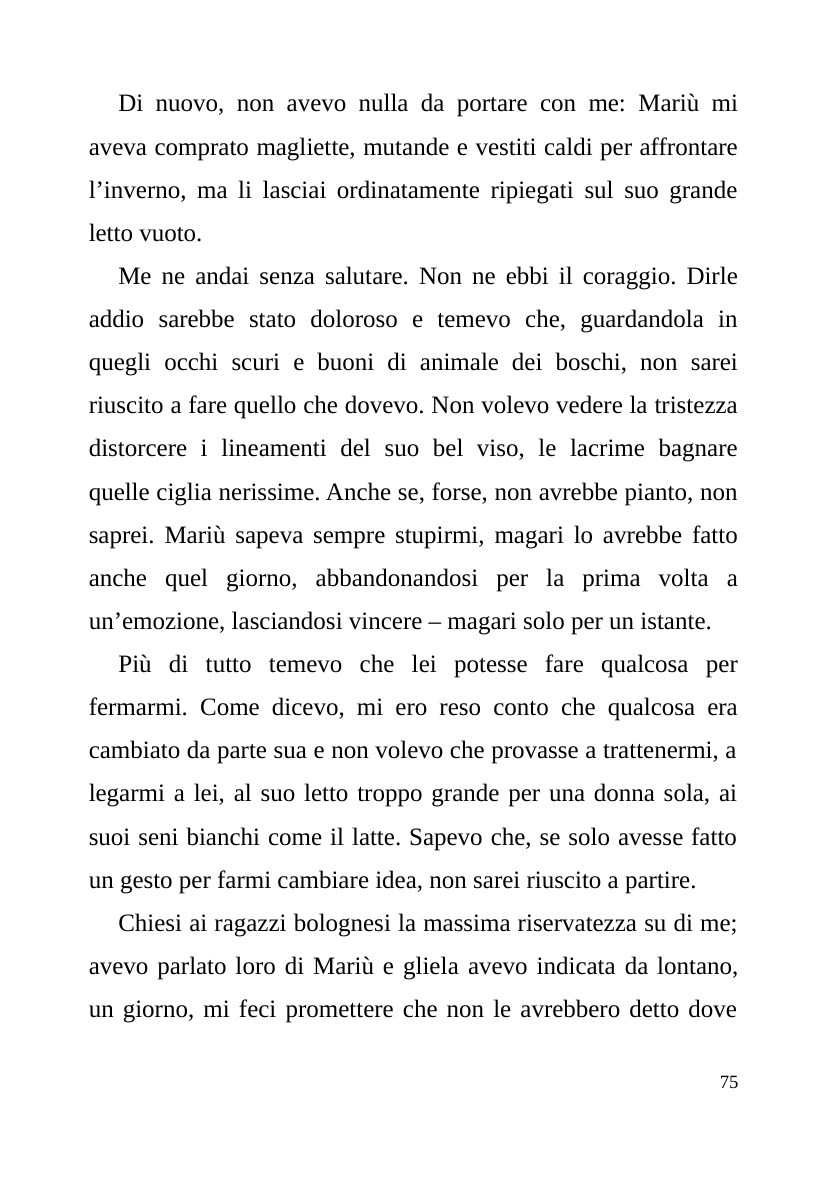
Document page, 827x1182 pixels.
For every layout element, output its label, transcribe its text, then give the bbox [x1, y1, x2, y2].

text Chiesi ai ragazzi bolognesi la massima riservatezza su di me; avevo parlato loro di Mariù e gliela avevo indicata da lontano, un giorno, mi feci promettere che non le avrebbero detto dove [88, 908, 738, 1023]
text Me ne andai senza salutare. Non ne ebbi il coraggio. Dirle addio sarebbe stato doloroso e temevo che, guardandola in quegli occhi scuri e buoni di animale dei boschi, non sarei riuscito a fare quello che dovevo. Non volevo vedere la tristezza distorcere i lineamenti del suo bel viso, le lacrime bagnare quelle ciglia nerissime. Anche se, forse, non avrebbe pianto, non saprei. Mariù sapeva sempre stupirmi, magari lo avrebbe fatto anche quel giorno, abbandonandosi per la prima volta a un’emozione, lasciandosi vincere – magari solo per un istante. [88, 261, 738, 635]
text Più di tutto temevo che lei potesse fare qualcosa per fermarmi. Come dicevo, mi ero reso conto che qualcosa era cambiato da parte sua e non volevo che provasse a trattenermi, a legarmi a lei, al suo letto troppo grande per una donna sola, ai suoi seni bianchi come il latte. Sapevo che, se solo avesse fatto un gesto per farmi cambiare idea, non sarei riuscito a partire. [88, 649, 738, 893]
text Di nuovo, non avevo nulla da portare con me: Mariù mi aveva comprato magliette, mutande e vestiti caldi per affrontare l’inverno, ma li lasciai ordinatamente ripiegati sul suo grande letto vuoto. [88, 88, 738, 247]
